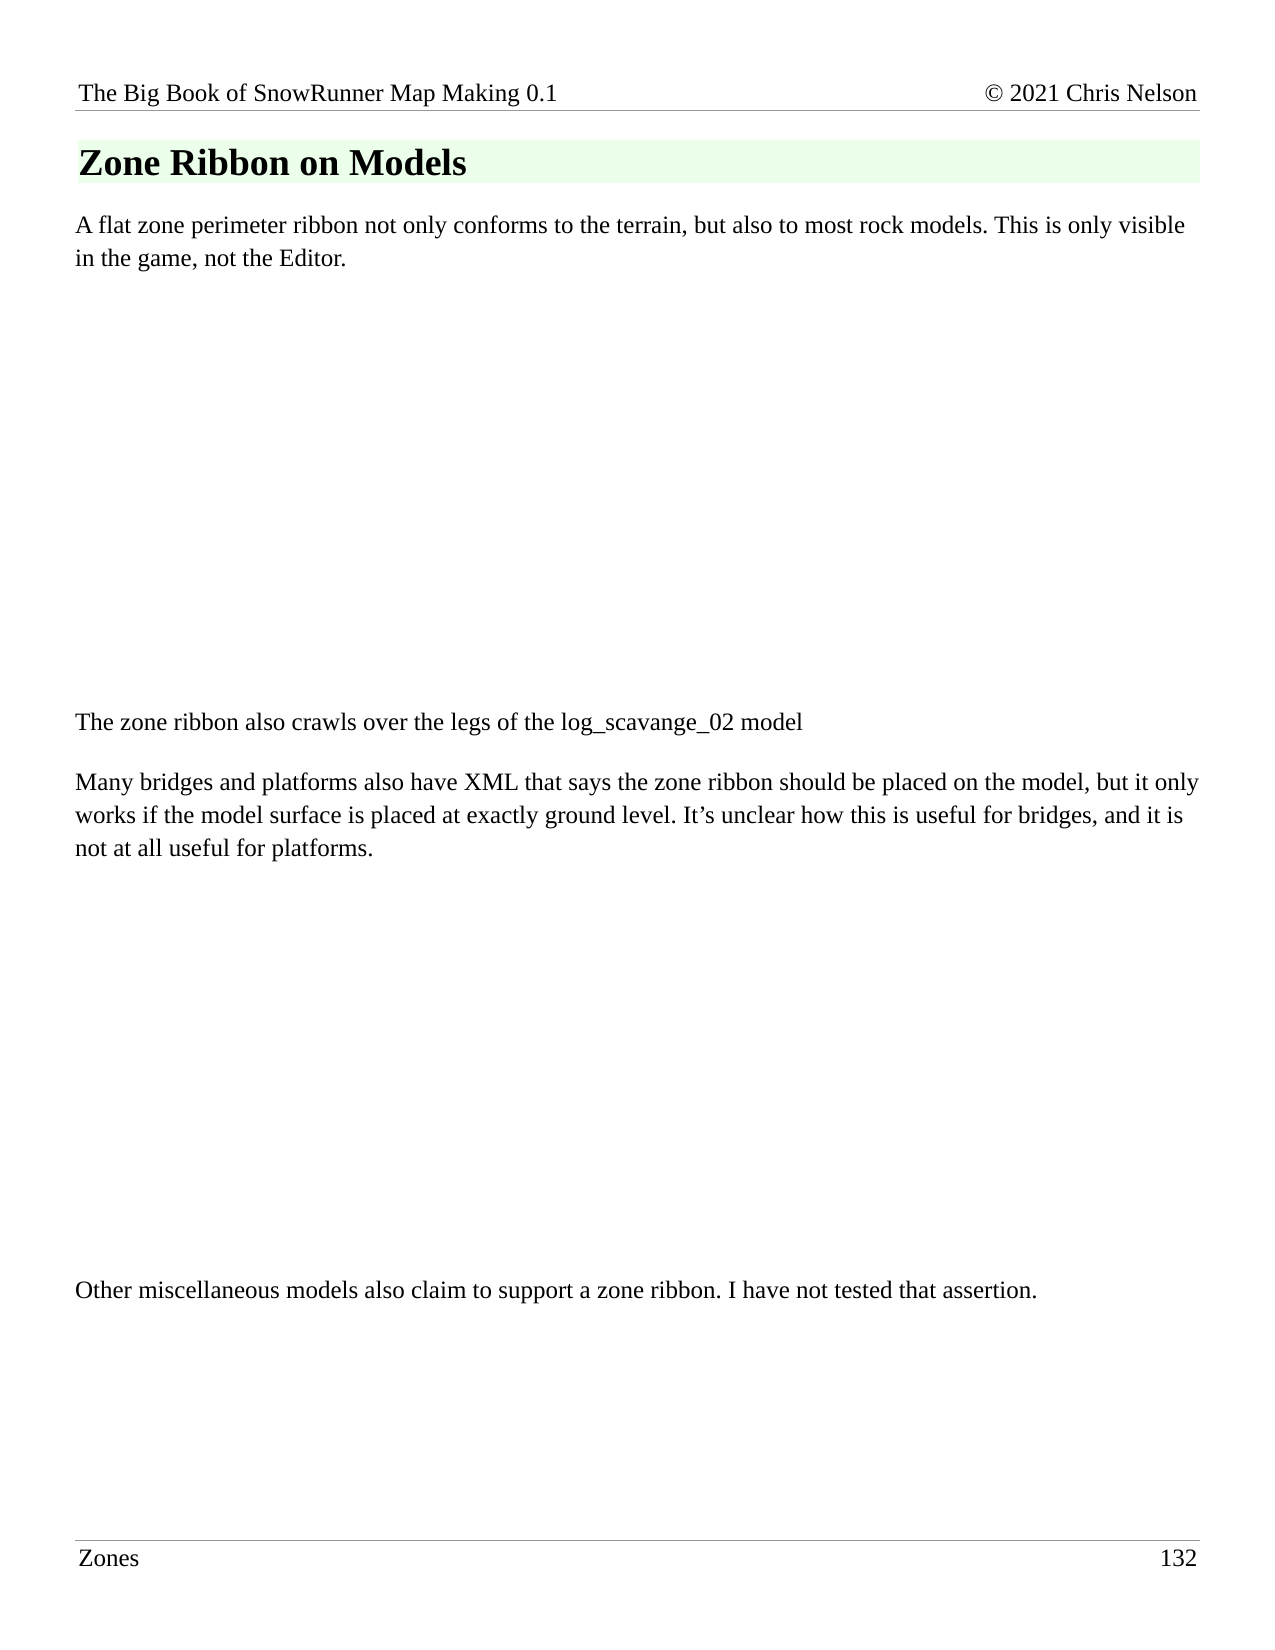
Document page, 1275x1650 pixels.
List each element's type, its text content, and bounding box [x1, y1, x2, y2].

text The zone ribbon also crawls over the legs of the log_scavange_02 model [75, 707, 1200, 736]
text A flat zone perimeter ribbon not only conforms to the terrain, but also to most rock models. This is only visible in the game, not the Editor. [75, 211, 1200, 272]
text Many bridges and platforms also have XML that says the zone ribbon should be placed on the model, but it only works if the model surface is placed at exactly ground level. It’s unclear how this is useful for bridges, and it is not at all useful for platforms. [75, 767, 1200, 862]
text Other miscellaneous models also claim to support a zone ribbon. I have not tested that assertion. [75, 1275, 1200, 1303]
subtitle Zone Ribbon on Models [78, 140, 1200, 183]
